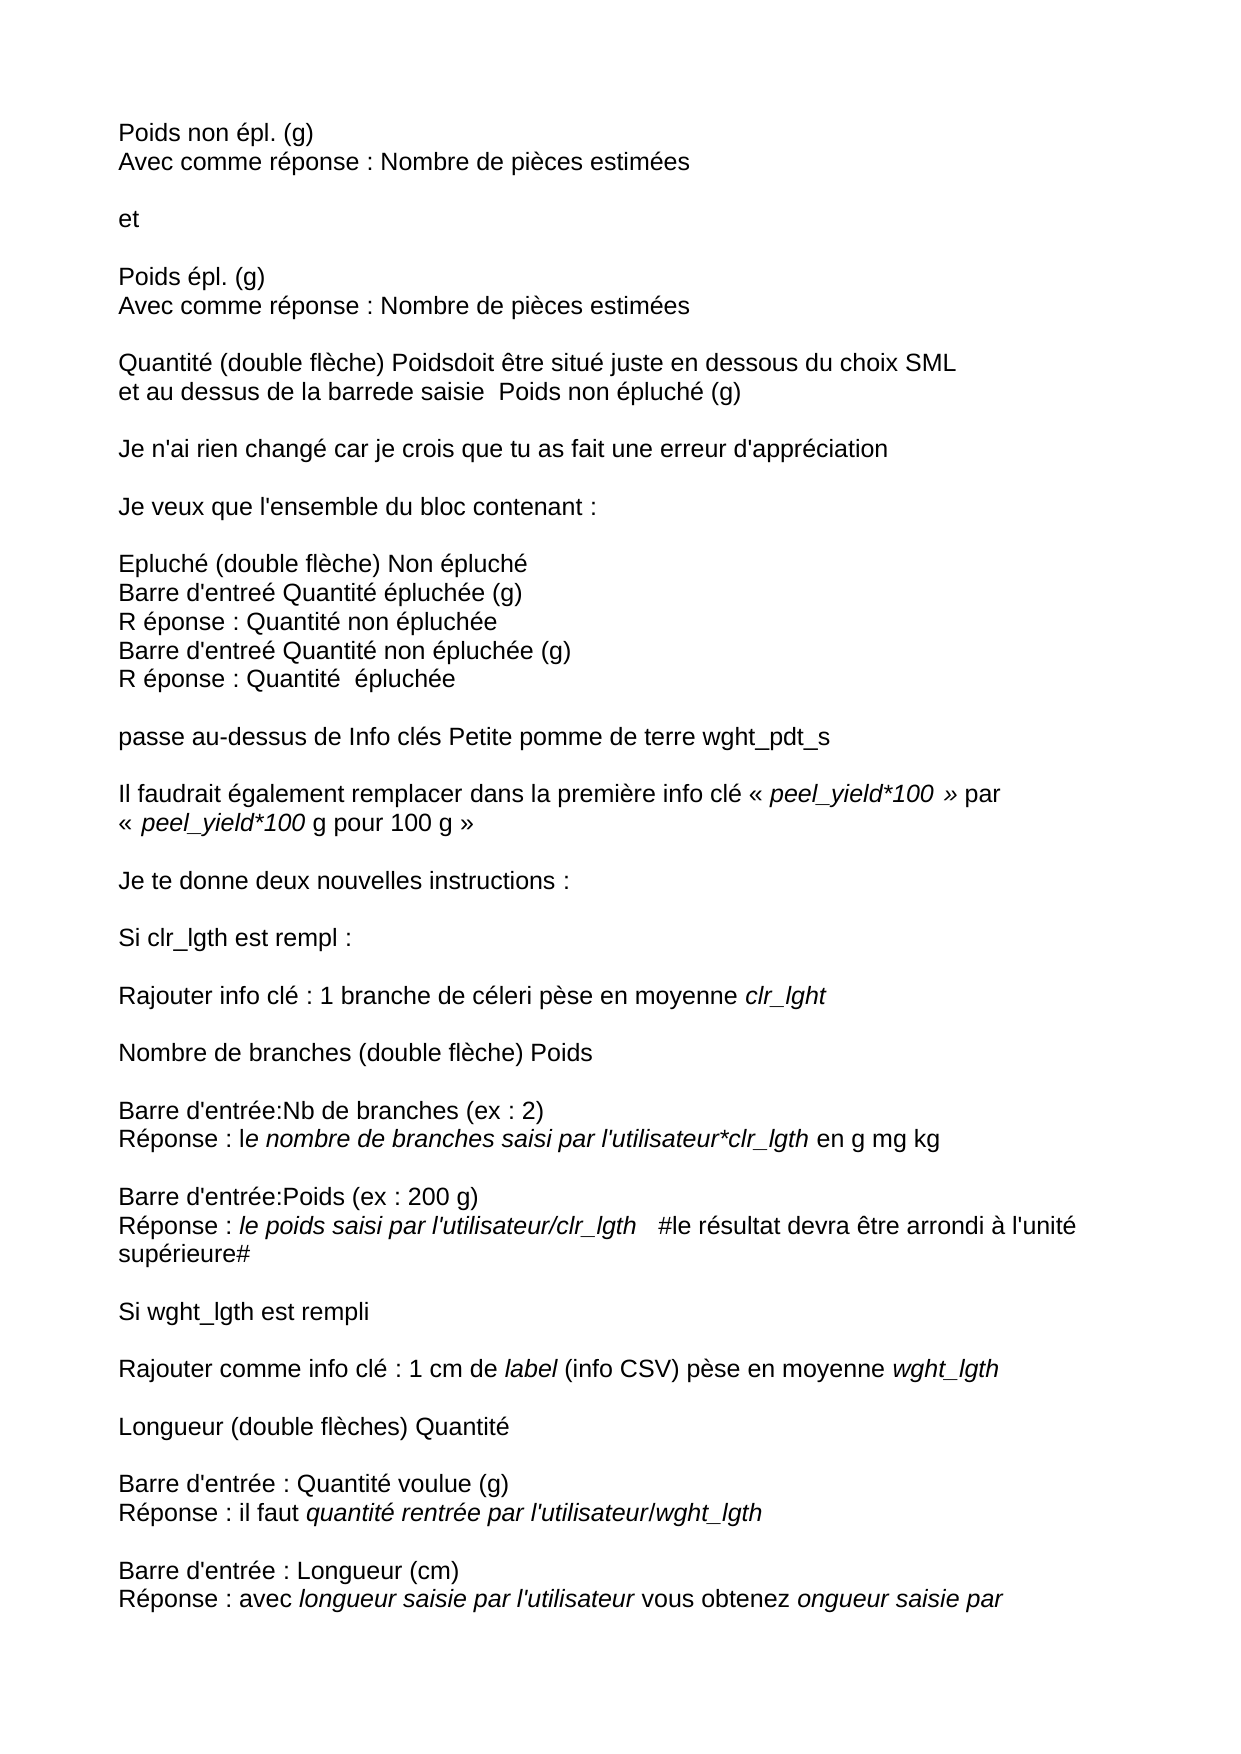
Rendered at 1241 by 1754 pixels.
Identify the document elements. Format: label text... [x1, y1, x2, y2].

text Je n'ai rien changé car je crois que tu as fait une erreur d'appréciation [118, 434, 1122, 463]
text Si wght_lgth est rempli [118, 1297, 1122, 1326]
text Réponse : le nombre de branches saisi par l'utilisateur*clr_lgth en g mg kg [118, 1124, 1122, 1153]
text Barre d'entreé Quantité non épluchée (g) [118, 636, 1122, 664]
text Si clr_lgth est rempl : [118, 923, 1122, 952]
text Barre d'entreé Quantité épluchée (g) [118, 578, 1122, 607]
text Poids non épl. (g) [118, 118, 1122, 147]
text Barre d'entrée:Nb de branches (ex : 2) [118, 1096, 1122, 1124]
text Je te donne deux nouvelles instructions : [118, 866, 1122, 894]
text Rajouter info clé : 1 branche de céleri pèse en moyenne clr_lght [118, 981, 1122, 1009]
text Poids épl. (g) [118, 262, 1122, 291]
text Il faudrait également remplacer dans la première info clé « peel_yield*100 » par « peel_yield*100 g pour 100 g » [118, 779, 1122, 837]
text Epluché (double flèche) Non épluché [118, 549, 1122, 578]
text Barre d'entrée : Quantité voulue (g) [118, 1469, 1122, 1498]
text passe au-dessus de Info clés Petite pomme de terre wght_pdt_s [118, 722, 1122, 751]
text Je veux que l'ensemble du bloc contenant : [118, 492, 1122, 521]
text Réponse : il faut quantité rentrée par l'utilisateur/wght_lgth [118, 1498, 1122, 1527]
text Avec comme réponse : Nombre de pièces estimées [118, 147, 1122, 176]
text R éponse : Quantité épluchée [118, 664, 1122, 693]
text Barre d'entrée : Longueur (cm) [118, 1556, 1122, 1584]
text Barre d'entrée:Poids (ex : 200 g) [118, 1182, 1122, 1211]
text R éponse : Quantité non épluchée [118, 607, 1122, 636]
text et au dessus de la barrede saisie Poids non épluché (g) [118, 377, 1122, 406]
text Quantité (double flèche) Poidsdoit être situé juste en dessous du choix SML [118, 348, 1122, 377]
text Réponse : avec longueur saisie par l'utilisateur vous obtenez ongueur saisie par [118, 1584, 1122, 1613]
text Réponse : le poids saisi par l'utilisateur/clr_lgth #le résultat devra être arrondi à l'unité supérieure# [118, 1211, 1122, 1268]
text Avec comme réponse : Nombre de pièces estimées [118, 291, 1122, 319]
text Nombre de branches (double flèche) Poids [118, 1038, 1122, 1067]
text Rajouter comme info clé : 1 cm de label (info CSV) pèse en moyenne wght_lgth [118, 1354, 1122, 1383]
text et [118, 204, 1122, 233]
text Longueur (double flèches) Quantité [118, 1412, 1122, 1441]
